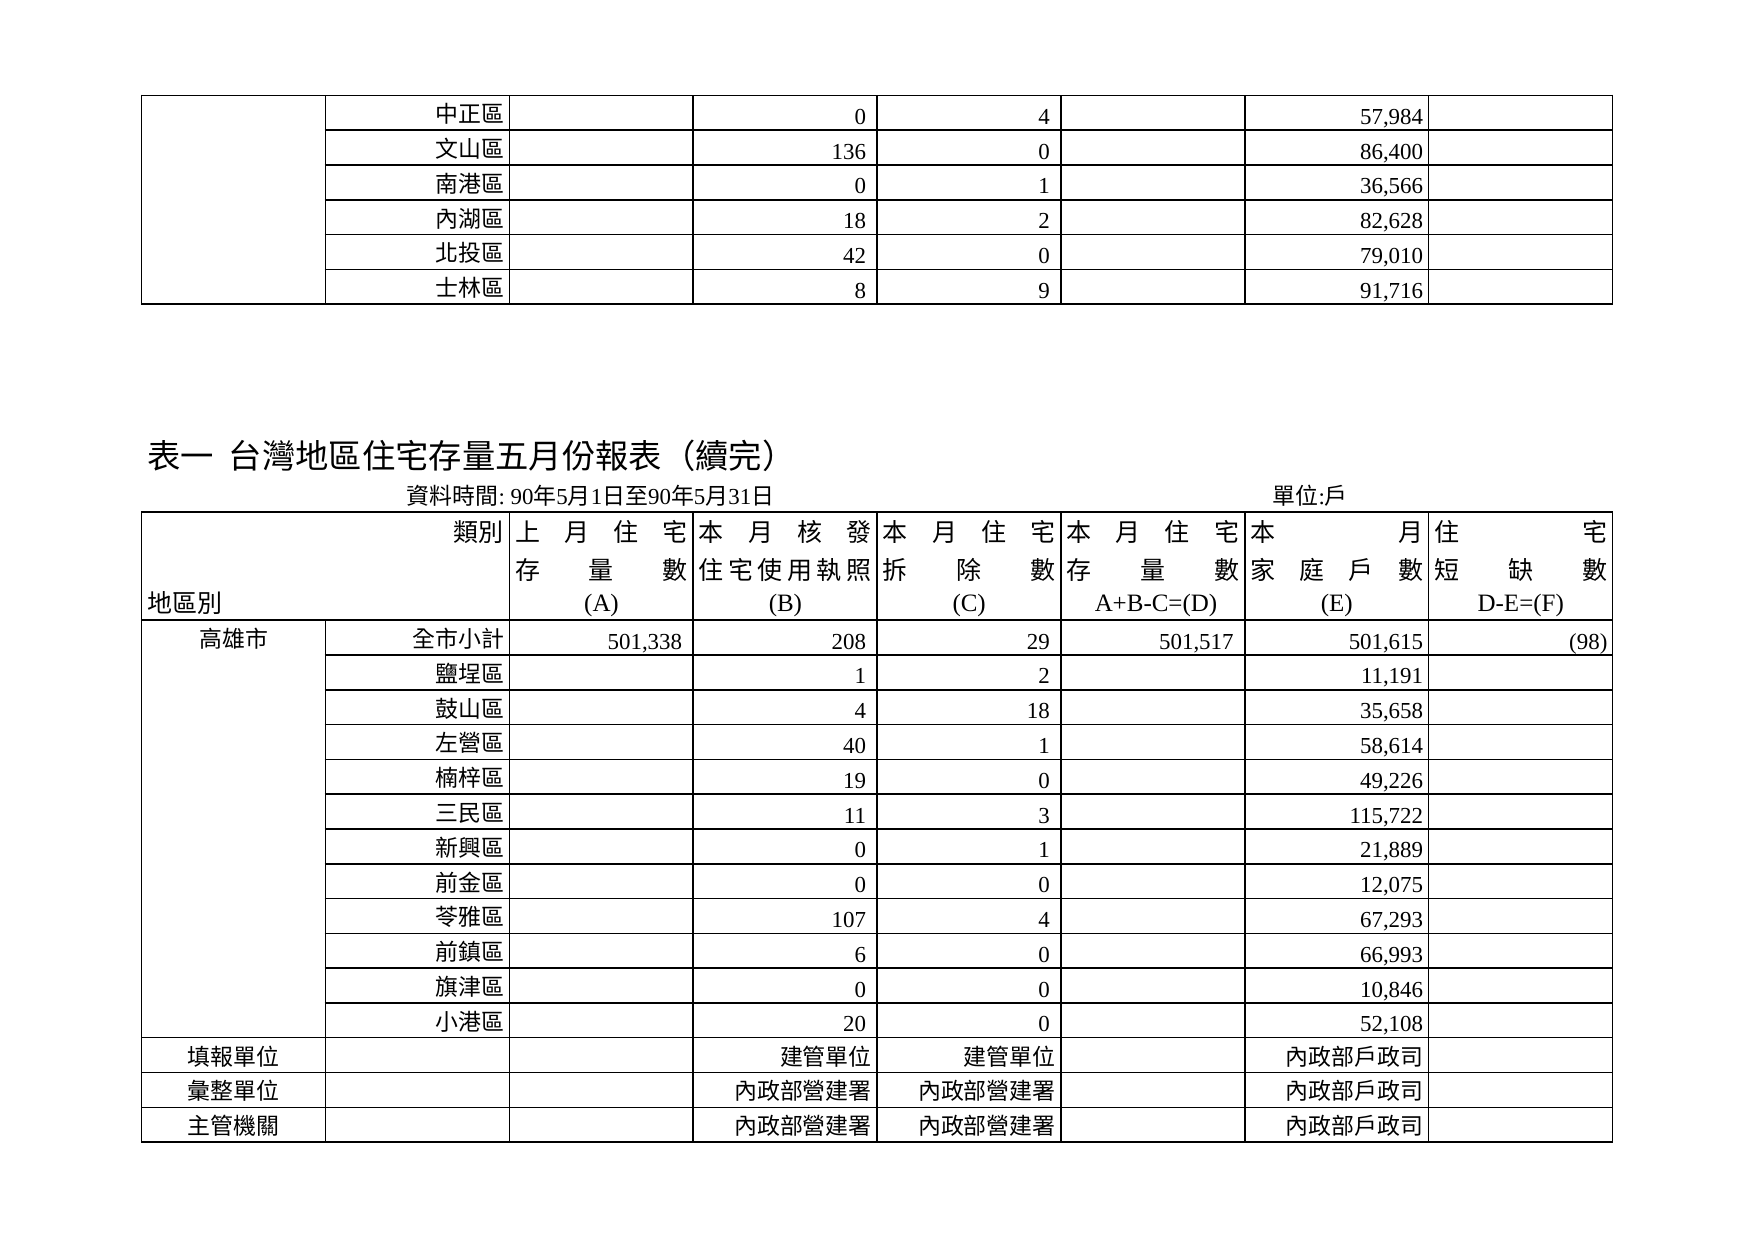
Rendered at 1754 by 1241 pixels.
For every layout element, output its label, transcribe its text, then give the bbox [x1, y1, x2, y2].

table_cell 40 [694, 725, 876, 758]
table_cell 內政部營建署 [694, 1108, 876, 1141]
table_cell 136 [694, 131, 876, 164]
table_cell 0 [878, 865, 1060, 898]
table_cell [510, 934, 692, 967]
table_cell [1429, 1108, 1612, 1141]
table_cell 52,108 [1246, 1004, 1428, 1037]
table_cell [325, 336, 509, 367]
table_cell 文山區 [326, 131, 509, 164]
table_cell [326, 1038, 509, 1072]
table_cell 1 [878, 830, 1060, 863]
table_cell (B) [694, 587, 876, 619]
table_cell [510, 830, 692, 863]
table_cell 1 [878, 725, 1060, 758]
table_cell [510, 1038, 692, 1072]
table_cell [1429, 235, 1612, 268]
table_cell [1061, 336, 1245, 367]
table_cell 18 [878, 691, 1060, 724]
table_cell [1429, 691, 1612, 724]
table_cell 2 [878, 656, 1060, 689]
table_cell 內政部戶政司 [1246, 1108, 1428, 1141]
table_cell 0 [878, 760, 1060, 793]
table_cell 3 [878, 795, 1060, 828]
table_cell 本月核發 [694, 513, 876, 549]
table_cell 29 [878, 621, 1060, 654]
table_cell [693, 305, 877, 336]
table_cell [877, 367, 1061, 398]
table_cell [510, 899, 692, 932]
table_cell 115,722 [1246, 795, 1428, 828]
table_cell 79,010 [1246, 235, 1428, 268]
table_cell 內政部營建署 [878, 1073, 1060, 1106]
table_cell [1062, 1004, 1244, 1037]
table_cell [510, 795, 692, 828]
table_cell [1061, 399, 1245, 430]
table_cell 內政部營建署 [878, 1108, 1060, 1141]
table_cell [1429, 399, 1613, 430]
table_cell 0 [878, 131, 1060, 164]
table_cell [1429, 969, 1612, 1002]
table_cell [510, 270, 692, 303]
table_cell [1429, 934, 1612, 967]
table_cell [1062, 934, 1244, 967]
table_cell 南港區 [326, 166, 509, 199]
table_cell 三民區 [326, 795, 509, 828]
table_cell 49,226 [1246, 760, 1428, 793]
table_cell (A) [510, 587, 692, 619]
table_cell [1429, 899, 1612, 932]
table_cell [693, 367, 877, 398]
table_cell 18 [694, 201, 876, 234]
table_cell [325, 367, 509, 398]
table_cell [1245, 336, 1428, 367]
table_cell 0 [878, 235, 1060, 268]
table_cell [1429, 201, 1612, 234]
table_cell [1062, 760, 1244, 793]
table_cell 內政部戶政司 [1246, 1073, 1428, 1106]
table_cell 類別 地區別 [142, 513, 509, 619]
table_cell [1062, 270, 1244, 303]
table_cell [1062, 1108, 1244, 1141]
table_cell [1062, 691, 1244, 724]
table_cell [1062, 725, 1244, 758]
table_cell 0 [694, 96, 876, 129]
table_cell 住宅 [1429, 513, 1612, 549]
table_cell [326, 1073, 509, 1106]
table_cell [1062, 865, 1244, 898]
table_cell 1 [694, 656, 876, 689]
table_cell 內湖區 [326, 201, 509, 234]
table_cell [1062, 899, 1244, 932]
table_cell 0 [878, 1004, 1060, 1037]
table_cell 10,846 [1246, 969, 1428, 1002]
table_cell [1429, 760, 1612, 793]
table_cell 本月 [1246, 513, 1428, 549]
table_cell [1062, 795, 1244, 828]
table_cell [510, 725, 692, 758]
table_cell 11,191 [1246, 656, 1428, 689]
table_cell [1429, 1073, 1612, 1106]
table_cell 9 [878, 270, 1060, 303]
table_cell [1062, 1073, 1244, 1106]
table_cell 1 [878, 166, 1060, 199]
table_cell (E) [1246, 587, 1428, 619]
table_cell [877, 305, 1061, 336]
table_cell [1429, 305, 1613, 336]
table_cell [1245, 399, 1428, 430]
table_cell 全市小計 [326, 621, 509, 654]
table_cell 4 [878, 899, 1060, 932]
table_cell [1245, 367, 1428, 398]
table_cell 0 [694, 865, 876, 898]
table_cell 36,566 [1246, 166, 1428, 199]
table_cell [1429, 1038, 1612, 1072]
table_cell 86,400 [1246, 131, 1428, 164]
table_cell [142, 305, 325, 336]
table_cell [1429, 795, 1612, 828]
table_cell 內政部戶政司 [1246, 1038, 1428, 1072]
table_cell 501,517 [1062, 621, 1244, 654]
table_cell 42 [694, 235, 876, 268]
table_cell 20 [694, 1004, 876, 1037]
table_cell [877, 399, 1061, 430]
table_cell 0 [694, 830, 876, 863]
table_cell 鹽埕區 [326, 656, 509, 689]
table_cell 67,293 [1246, 899, 1428, 932]
table_cell [142, 96, 325, 303]
table_cell 501,615 [1246, 621, 1428, 654]
table_cell 501,338 [510, 621, 692, 654]
table_cell [510, 131, 692, 164]
table_cell 新興區 [326, 830, 509, 863]
table_cell 楠梓區 [326, 760, 509, 793]
table_cell 0 [878, 969, 1060, 1002]
table_cell [509, 336, 693, 367]
table_cell 彙整單位 [142, 1073, 325, 1106]
table_cell [1245, 305, 1428, 336]
table_cell (C) [878, 587, 1060, 619]
table_cell [1062, 201, 1244, 234]
table_cell 左營區 [326, 725, 509, 758]
table_cell [325, 399, 509, 430]
table_cell [1429, 270, 1612, 303]
table_cell 11 [694, 795, 876, 828]
table_cell 57,984 [1246, 96, 1428, 129]
table_cell D-E=(F) [1429, 587, 1612, 619]
table_cell [1429, 96, 1612, 129]
table_cell [509, 305, 693, 336]
table_cell [1062, 1038, 1244, 1072]
table_cell 建管單位 [878, 1038, 1060, 1072]
table_cell [1062, 830, 1244, 863]
table_cell [1062, 131, 1244, 164]
table_cell 表一 台灣地區住宅存量五月份報表（續完） [142, 430, 1613, 478]
table_cell 主管機關 [142, 1108, 325, 1141]
table_cell 前鎮區 [326, 934, 509, 967]
table_cell 家庭戶數 [1246, 549, 1428, 587]
table_cell 4 [878, 96, 1060, 129]
table_cell [510, 96, 692, 129]
table_cell [1429, 725, 1612, 758]
table_cell 本月住宅 [1062, 513, 1244, 549]
table_cell [1062, 235, 1244, 268]
table_cell [1429, 865, 1612, 898]
table_cell [1429, 830, 1612, 863]
table_cell [510, 865, 692, 898]
table_cell [509, 399, 693, 430]
table_cell [510, 969, 692, 1002]
table_cell 82,628 [1246, 201, 1428, 234]
table_cell [510, 760, 692, 793]
table_cell 上月住宅 [510, 513, 692, 549]
table_cell [693, 336, 877, 367]
table_cell 住宅使用執照 [694, 549, 876, 587]
table_cell [509, 367, 693, 398]
table_cell 小港區 [326, 1004, 509, 1037]
table_cell 內政部營建署 [694, 1073, 876, 1106]
table_cell [1062, 969, 1244, 1002]
table_cell [510, 691, 692, 724]
table_cell [510, 1004, 692, 1037]
table_cell [142, 336, 325, 367]
table_cell [510, 235, 692, 268]
table_cell [326, 1108, 509, 1141]
table_cell [693, 399, 877, 430]
table_cell 19 [694, 760, 876, 793]
table_cell 資料時間: 90年5月1日至90年5月31日 單位:戶 [142, 478, 1613, 511]
table_cell [1429, 336, 1613, 367]
table_cell [877, 336, 1061, 367]
table_cell [1429, 1004, 1612, 1037]
table_cell 2 [878, 201, 1060, 234]
table_cell 苓雅區 [326, 899, 509, 932]
table_cell 高雄市 [142, 621, 325, 1037]
table_cell 存量數 [510, 549, 692, 587]
table_cell [142, 399, 325, 430]
table_cell [1429, 166, 1612, 199]
table_cell 士林區 [326, 270, 509, 303]
table_cell 前金區 [326, 865, 509, 898]
table_cell 12,075 [1246, 865, 1428, 898]
table_cell [325, 305, 509, 336]
table_cell [142, 367, 325, 398]
table_cell 建管單位 [694, 1038, 876, 1072]
table_cell 6 [694, 934, 876, 967]
table_cell [1062, 96, 1244, 129]
table_cell 58,614 [1246, 725, 1428, 758]
table_cell 208 [694, 621, 876, 654]
table_cell 8 [694, 270, 876, 303]
table_cell 旗津區 [326, 969, 509, 1002]
table_cell 短缺數 [1429, 549, 1612, 587]
table_cell [1429, 367, 1613, 398]
table_cell [510, 1073, 692, 1106]
table_cell 35,658 [1246, 691, 1428, 724]
table_cell 拆除數 [878, 549, 1060, 587]
table_cell 21,889 [1246, 830, 1428, 863]
table_cell [1061, 367, 1245, 398]
table_cell 4 [694, 691, 876, 724]
table_cell (98) [1429, 621, 1612, 654]
table_cell 0 [878, 934, 1060, 967]
table_cell [1062, 656, 1244, 689]
table_cell [510, 166, 692, 199]
table_cell 存量數 [1062, 549, 1244, 587]
table_cell 本月住宅 [878, 513, 1060, 549]
table_cell 鼓山區 [326, 691, 509, 724]
table_cell 66,993 [1246, 934, 1428, 967]
table_cell [510, 201, 692, 234]
table_cell 0 [694, 166, 876, 199]
table_cell [1429, 656, 1612, 689]
table_cell [1429, 131, 1612, 164]
table_cell [510, 1108, 692, 1141]
table_cell [1061, 305, 1245, 336]
table_cell A+B-C=(D) [1062, 587, 1244, 619]
table_cell 北投區 [326, 235, 509, 268]
table_cell 填報單位 [142, 1038, 325, 1072]
table_cell 中正區 [326, 96, 509, 129]
table_cell 107 [694, 899, 876, 932]
table_cell 91,716 [1246, 270, 1428, 303]
table_cell 0 [694, 969, 876, 1002]
table_cell [510, 656, 692, 689]
table_cell [1062, 166, 1244, 199]
